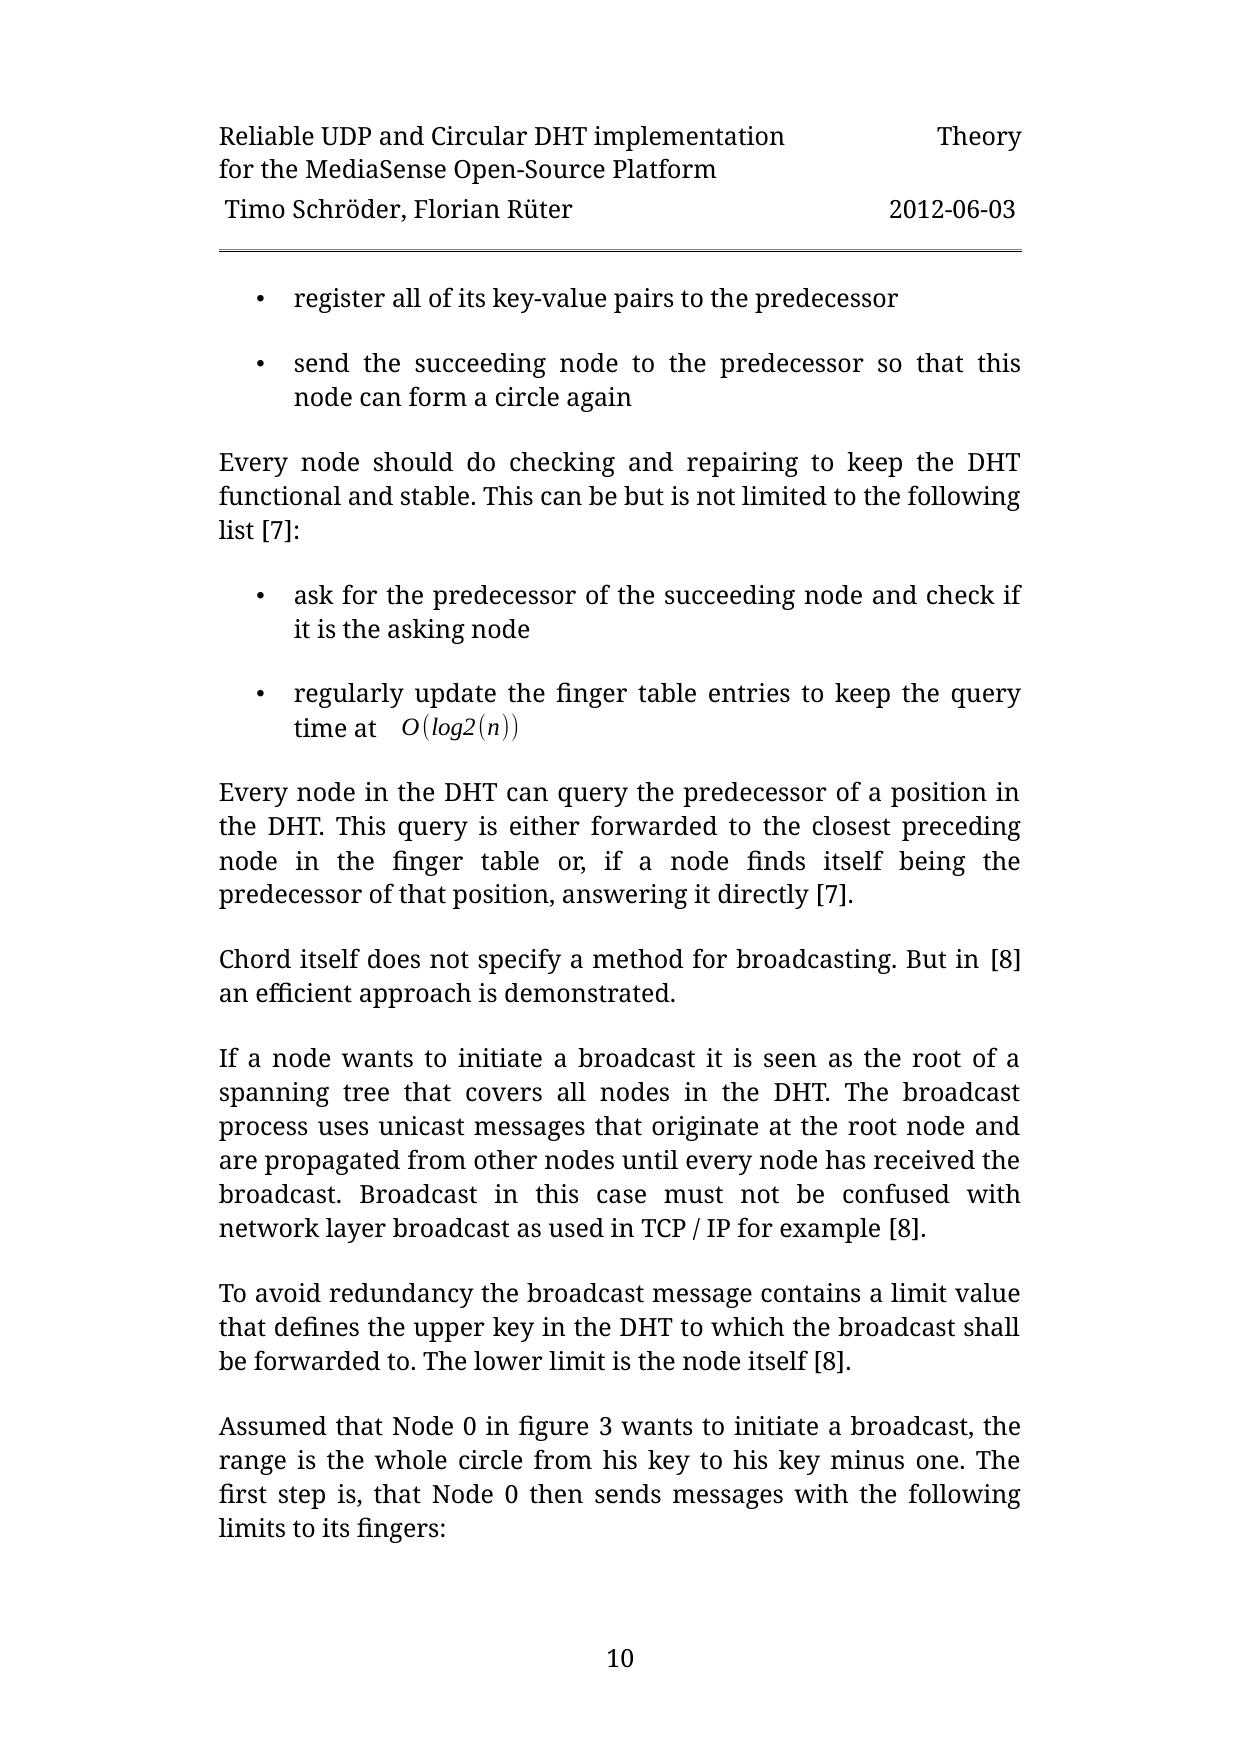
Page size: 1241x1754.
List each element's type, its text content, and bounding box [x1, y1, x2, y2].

text Every node in the DHT can query the predecessor of a position in the DHT. This query is either forwarded to the closest preceding node in the finger table or, if a node finds itself being the predecessor of that position, answering it directly [7]. [218, 775, 1022, 911]
text Every node should do checking and repairing to keep the DHT functional and stable. This can be but is not limited to the following list [7]: [218, 444, 1022, 547]
list register all of its key-value pairs to the predecessor [256, 281, 1022, 315]
list send the succeeding node to the predecessor so that this node can form a circle again [256, 346, 1022, 414]
text If a node wants to initiate a broadcast it is seen as the root of a spanning tree that covers all nodes in the DHT. The broadcast process uses unicast messages that originate at the root node and are propagated from other nodes until every node has received the broadcast. Broadcast in this case must not be confused with network layer broadcast as used in TCP / IP for example [8]. [218, 1041, 1022, 1245]
text Chord itself does not specify a method for broadcasting. But in [8] an efficient approach is demonstrated. [218, 942, 1022, 1010]
text Assumed that Node 0 in figure 3 wants to initiate a broadcast, the range is the whole circle from his key to his key minus one. The first step is, that Node 0 then sends messages with the following limits to its fingers: [218, 1409, 1022, 1545]
list regularly update the finger table entries to keep the query time at [256, 676, 1022, 744]
list ask for the predecessor of the succeeding node and check if it is the asking node [256, 577, 1022, 645]
text To avoid redundancy the broadcast message contains a limit value that defines the upper key in the DHT to which the broadcast shall be forwarded to. The lower limit is the node itself [8]. [218, 1276, 1022, 1378]
